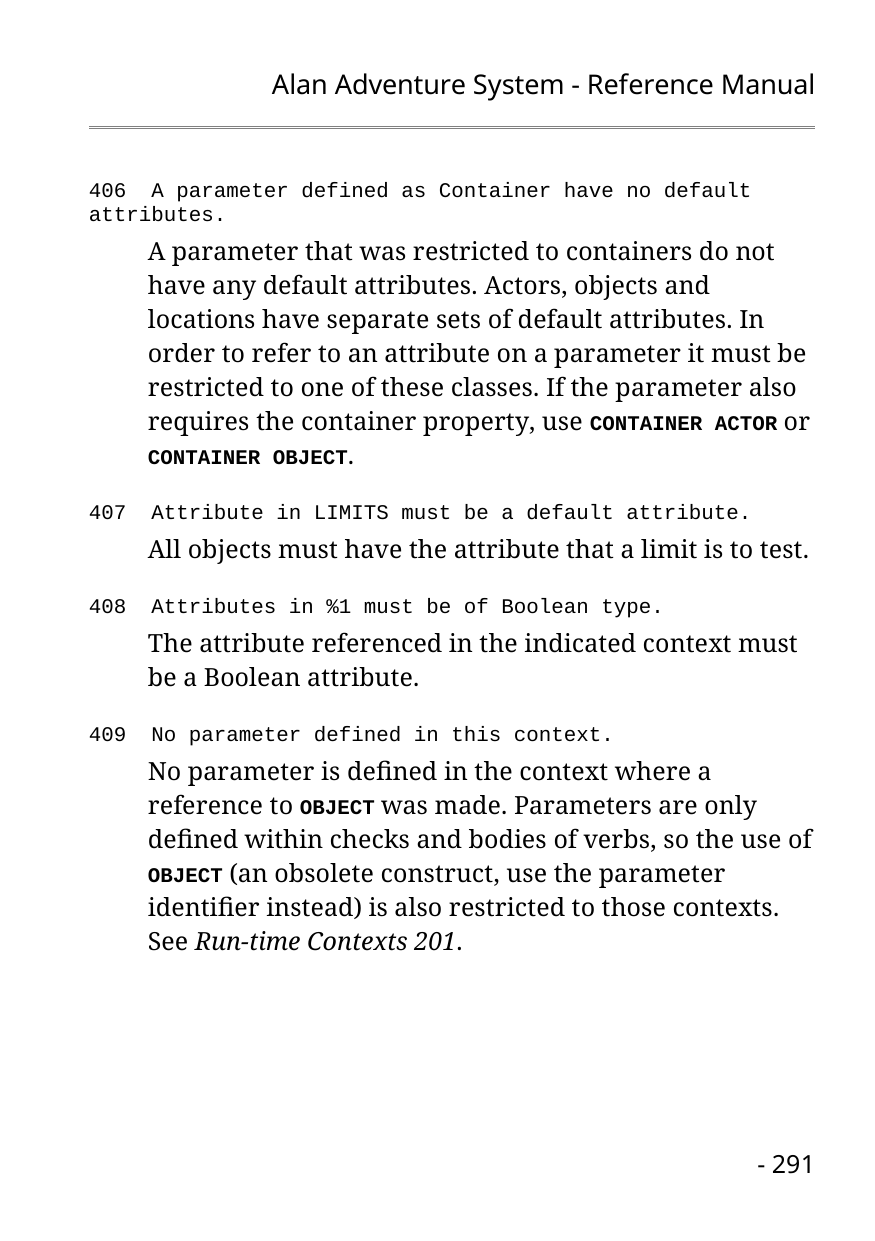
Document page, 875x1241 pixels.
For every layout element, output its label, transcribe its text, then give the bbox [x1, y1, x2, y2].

text All objects must have the attribute that a limit is to test. [148, 532, 815, 566]
text A parameter that was restricted to containers do not have any default attributes. Actors, objects and locations have separate sets of default attributes. In order to refer to an attribute on a parameter it must be re­stricted to one of these classes. If the parameter also requires the con­tainer property, use CONTAINER ACTOR or CONTAINER OBJECT. [148, 234, 815, 472]
text 409 No parameter defined in this context. [88, 724, 815, 748]
text 407 Attribute in LIMITS must be a default attribute. [88, 502, 815, 526]
text No parameter is defined in the context where a reference to OBJECT was made. Parameters are only defined within checks and bodies of verbs, so the use of OBJECT (an obsolete construct, use the parameter identifier instead) is also restricted to those contexts. See Run-time Contexts 160. [148, 754, 815, 958]
text 406 A parameter defined as Container have no default attributes. [88, 180, 815, 228]
text 408 Attributes in %1 must be of Boolean type. [88, 596, 815, 620]
text The attribute referenced in the indicated context must be a Boolean at­tribute. [148, 626, 815, 694]
